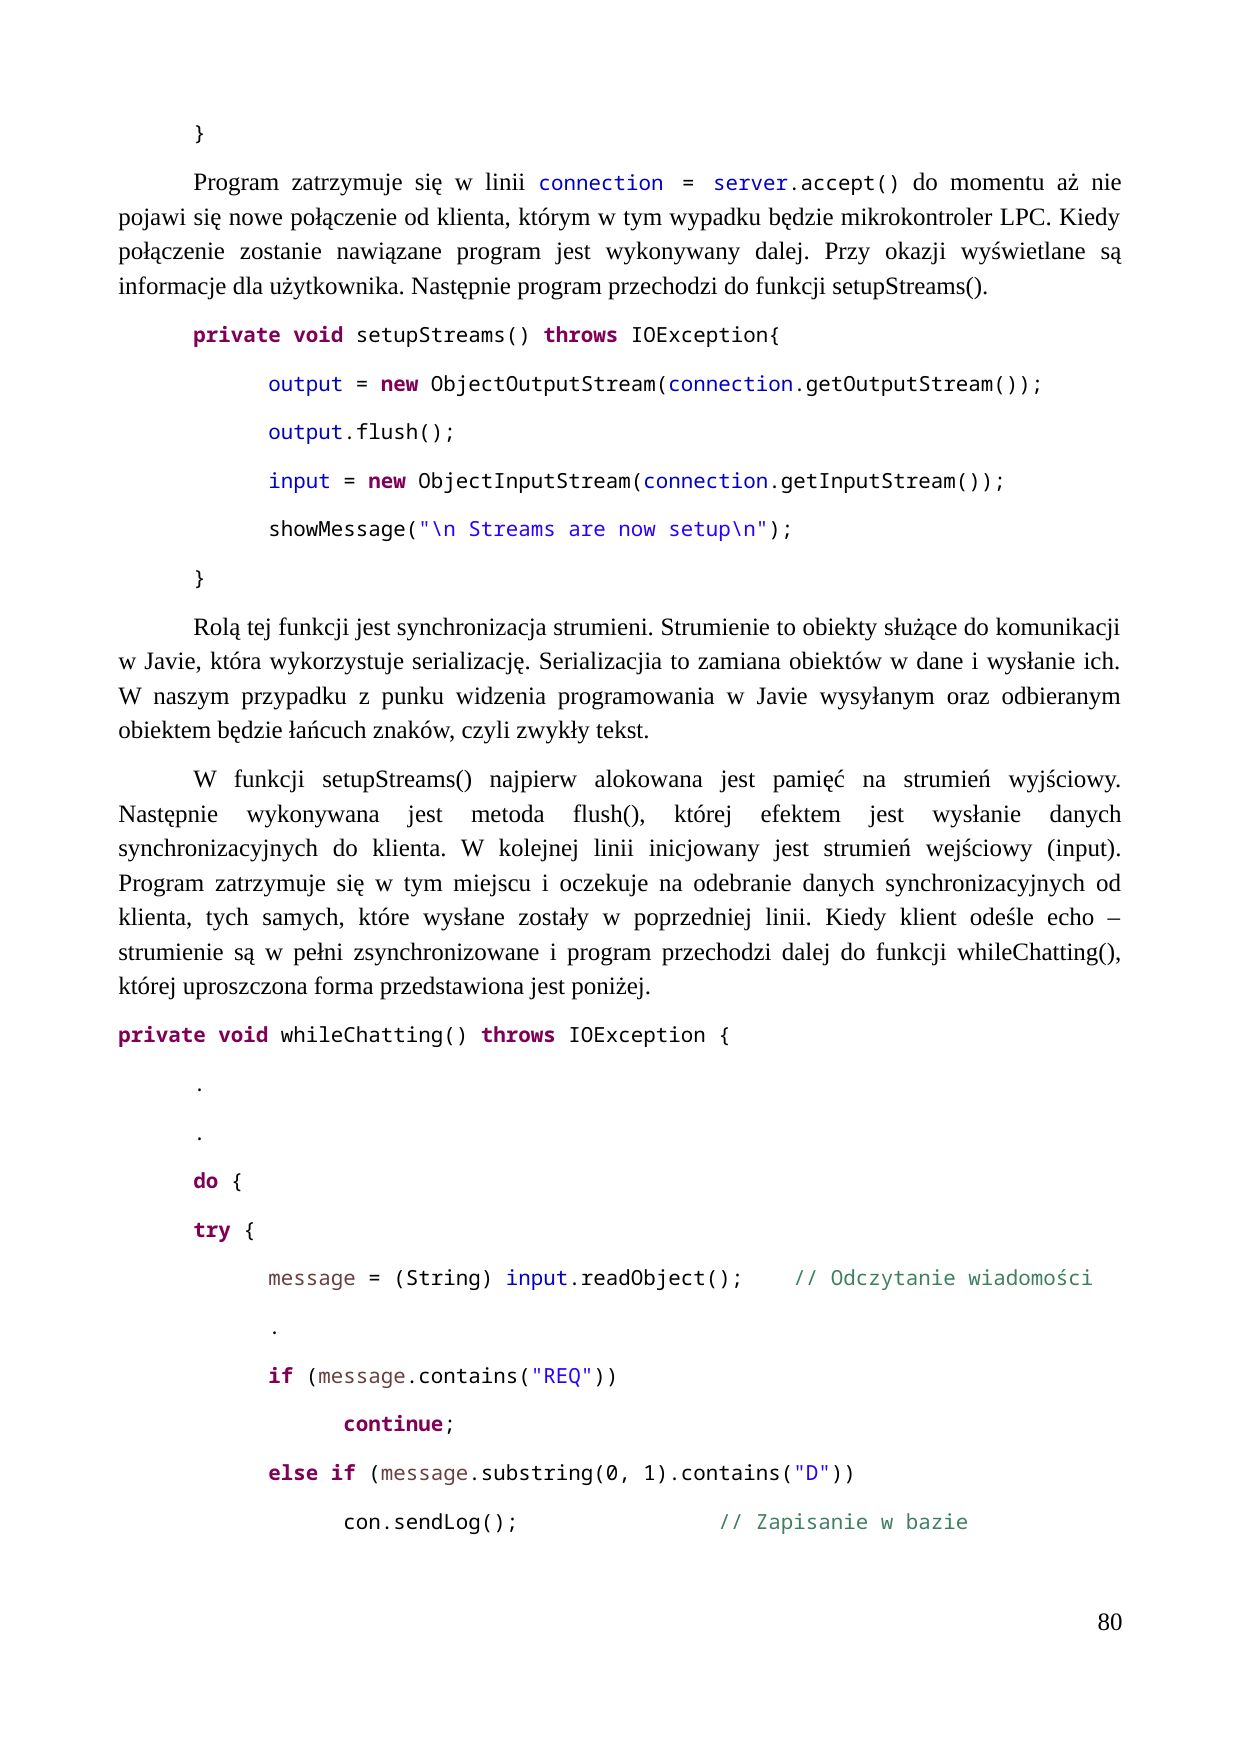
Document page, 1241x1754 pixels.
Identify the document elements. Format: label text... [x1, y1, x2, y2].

text if (message.contains("REQ")) [118, 1361, 1122, 1389]
text private void setupStreams() throws IOException{ [118, 320, 1122, 348]
text output = new ObjectOutputStream(connection.getOutputStream()); [118, 369, 1122, 397]
text else if (message.substring(0, 1).contains("D")) [118, 1458, 1122, 1487]
text do { [118, 1166, 1122, 1195]
text . [118, 1312, 1122, 1341]
text } [118, 563, 1122, 592]
text W funkcji setupStreams() najpierw alokowana jest pamięć na strumień wyjściowy. Następnie wykonywana jest metoda flush(), której efektem jest wysłanie danych synchronizacyjnych do klienta. W kolejnej linii inicjowany jest strumień wejściowy (input). Program zatrzymuje się w tym miejscu i oczekuje na odebranie danych synchronizacyjnych od klienta, tych samych, które wysłane zostały w poprzedniej linii. Kiedy klient odeśle echo – strumienie są w pełni zsynchronizowane i program przechodzi dalej do funkcji whileChatting(), której uproszczona forma przedstawiona jest poniżej. [118, 764, 1122, 1000]
text input = new ObjectInputStream(connection.getInputStream()); [118, 466, 1122, 494]
text . [118, 1118, 1122, 1146]
text . [118, 1069, 1122, 1097]
text private void whileChatting() throws IOException { [118, 1020, 1122, 1049]
text continue; [118, 1409, 1122, 1438]
text message = (String) input.readObject(); // Odczytanie wiadomości [118, 1263, 1122, 1292]
text try { [118, 1215, 1122, 1243]
text output.flush(); [118, 417, 1122, 446]
text Rolą tej funkcji jest synchronizacja strumieni. Strumienie to obiekty służące do komunikacji w Javie, która wykorzystuje serializację. Serializacjia to zamiana obiektów w dane i wysłanie ich. W naszym przypadku z punku widzenia programowania w Javie wysyłanym oraz odbieranym obiektem będzie łańcuch znaków, czyli zwykły tekst. [118, 612, 1122, 744]
text showMessage("\n Streams are now setup\n"); [118, 514, 1122, 543]
text } [118, 118, 1122, 147]
text con.sendLog(); // Zapisanie w bazie [118, 1507, 1122, 1535]
text Program zatrzymuje się w linii connection = server.accept() do momentu aż nie pojawi się nowe połączenie od klienta, którym w tym wypadku będzie mikrokontroler LPC. Kiedy połączenie zostanie nawiązane program jest wykonywany dalej. Przy okazji wyświetlane są informacje dla użytkownika. Następnie program przechodzi do funkcji setupStreams(). [118, 167, 1122, 300]
